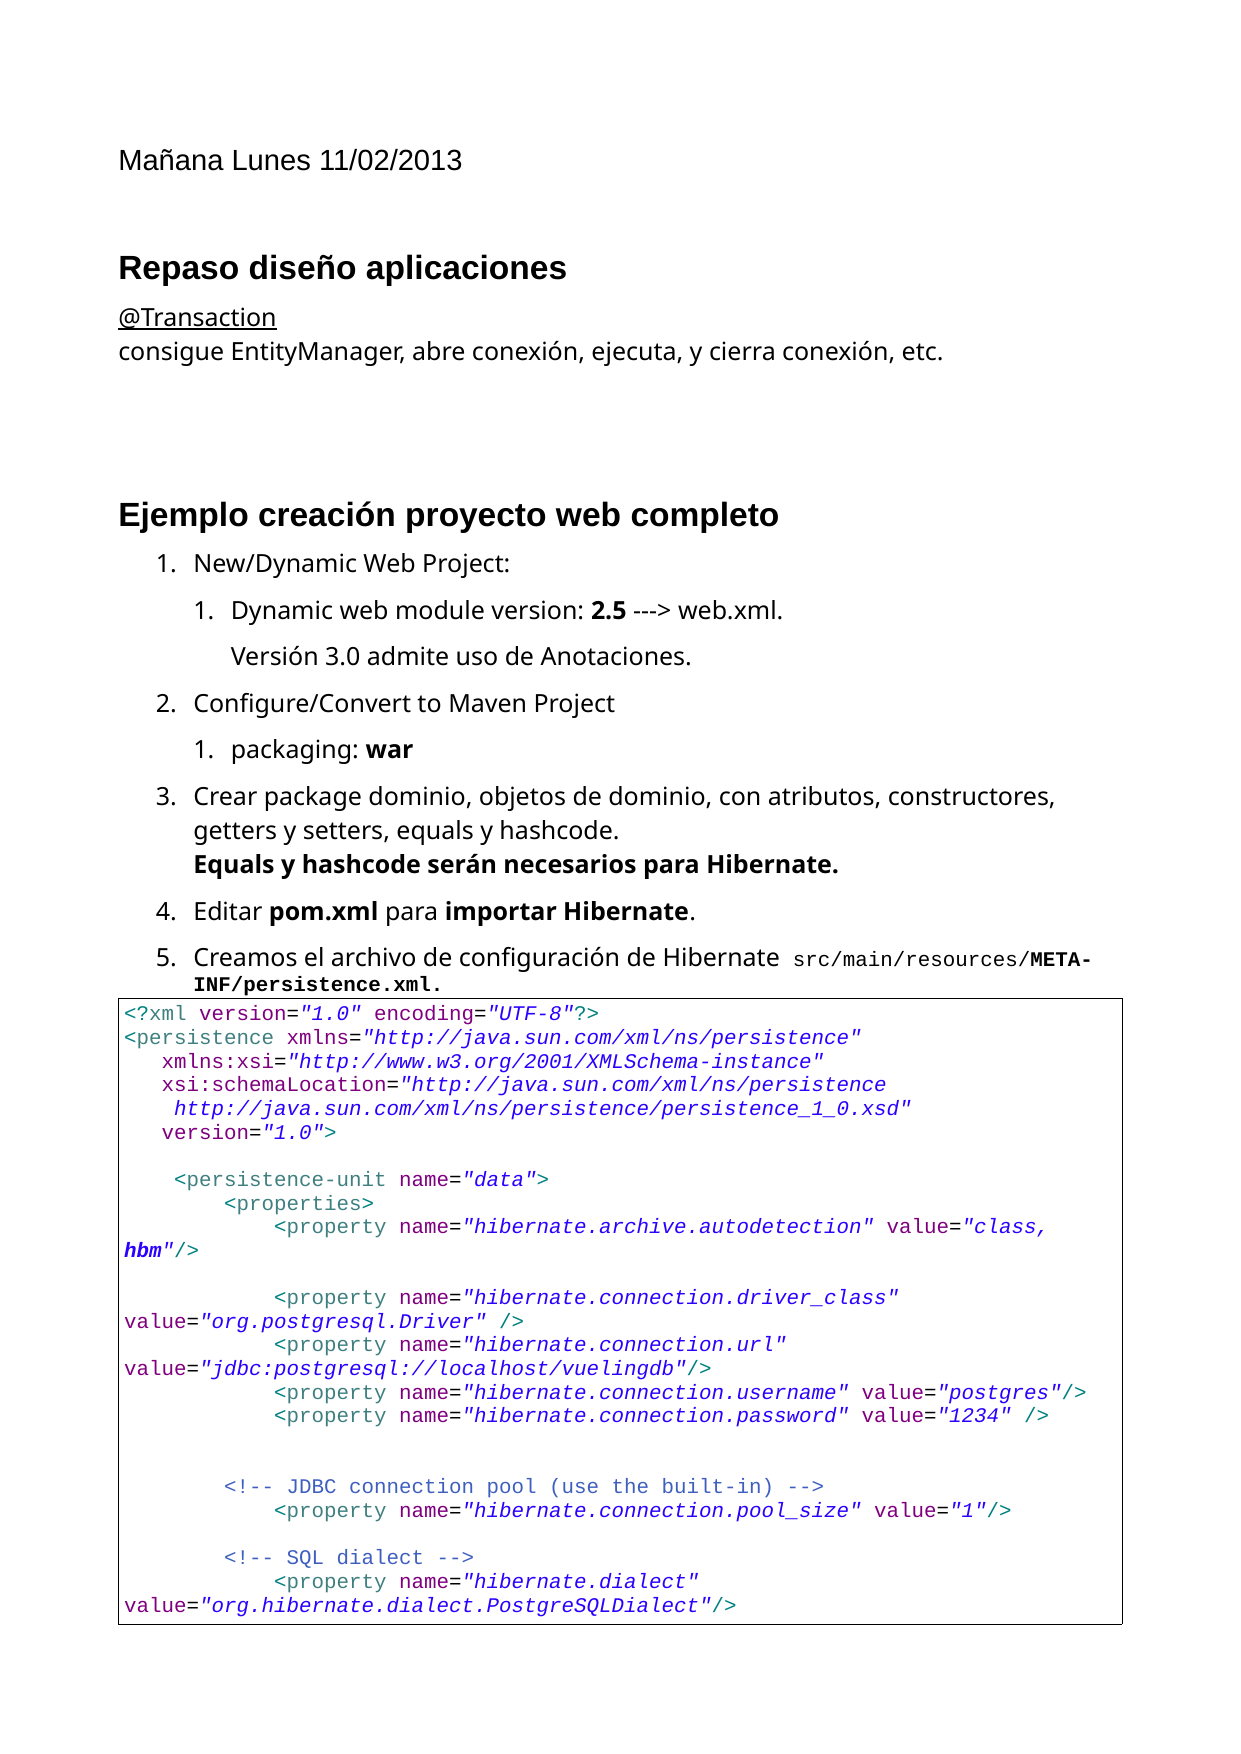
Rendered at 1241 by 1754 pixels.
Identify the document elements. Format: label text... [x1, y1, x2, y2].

table_header <?xml version="1.0" encoding="UTF-8"?> <persistence xmlns="http://java.sun.com/xml/ns/persistence" xmlns:xsi="http://www.w3.org/2001/XMLSchema-instance" xsi:schemaLocation="http://java.sun.com/xml/ns/persistence http://java.sun.com/xml/ns/persistence/persistence_1_0.xsd" version="1.0"> <persistence-unit name="data"> <properties> <property name="hibernate.archive.autodetection" value="class, hbm"/> <property name="hibernate.connection.driver_class" value="org.postgresql.Driver" /> <property name="hibernate.connection.url" value="jdbc:postgresql://localhost/vuelingdb"/> <property name="hibernate.connection.username" value="postgres"/> <property name="hibernate.connection.password" value="1234" /> <!-- JDBC connection pool (use the built-in) --> <property name="hibernate.connection.pool_size" value="1"/> <!-- SQL dialect --> <property name="hibernate.dialect" value="org.hibernate.dialect.PostgreSQLDialect"/> [119, 999, 1122, 1624]
list Versión 3.0 admite uso de Anotaciones. [193, 639, 1122, 673]
list New/Dynamic Web Project: [156, 546, 1122, 580]
subtitle Repaso diseño aplicaciones [118, 248, 1122, 287]
list Configure/Convert to Maven Project [156, 686, 1122, 719]
text @Transaction [118, 299, 1122, 333]
list Creamos el archivo de configuración de Hibernate src/main/resources/META-INF/persistence.xml. [156, 940, 1122, 998]
text consigue EntityManager, abre conexión, ejecuta, y cierra conexión, etc. [118, 333, 1122, 367]
list packaging: war [193, 732, 1122, 766]
list Editar pom.xml para importar Hibernate. [156, 893, 1122, 927]
list Dynamic web module version: 2.5 ---> web.xml. [193, 592, 1122, 626]
list Crear package dominio, objetos de dominio, con atributos, constructores, getters y setters, equals y hashcode. Equals y hashcode serán necesarios para Hibernate. [156, 779, 1122, 881]
subtitle Ejemplo creación proyecto web completo [118, 495, 1122, 533]
subtitle Mañana Lunes 11/02/2013 [118, 143, 1122, 177]
